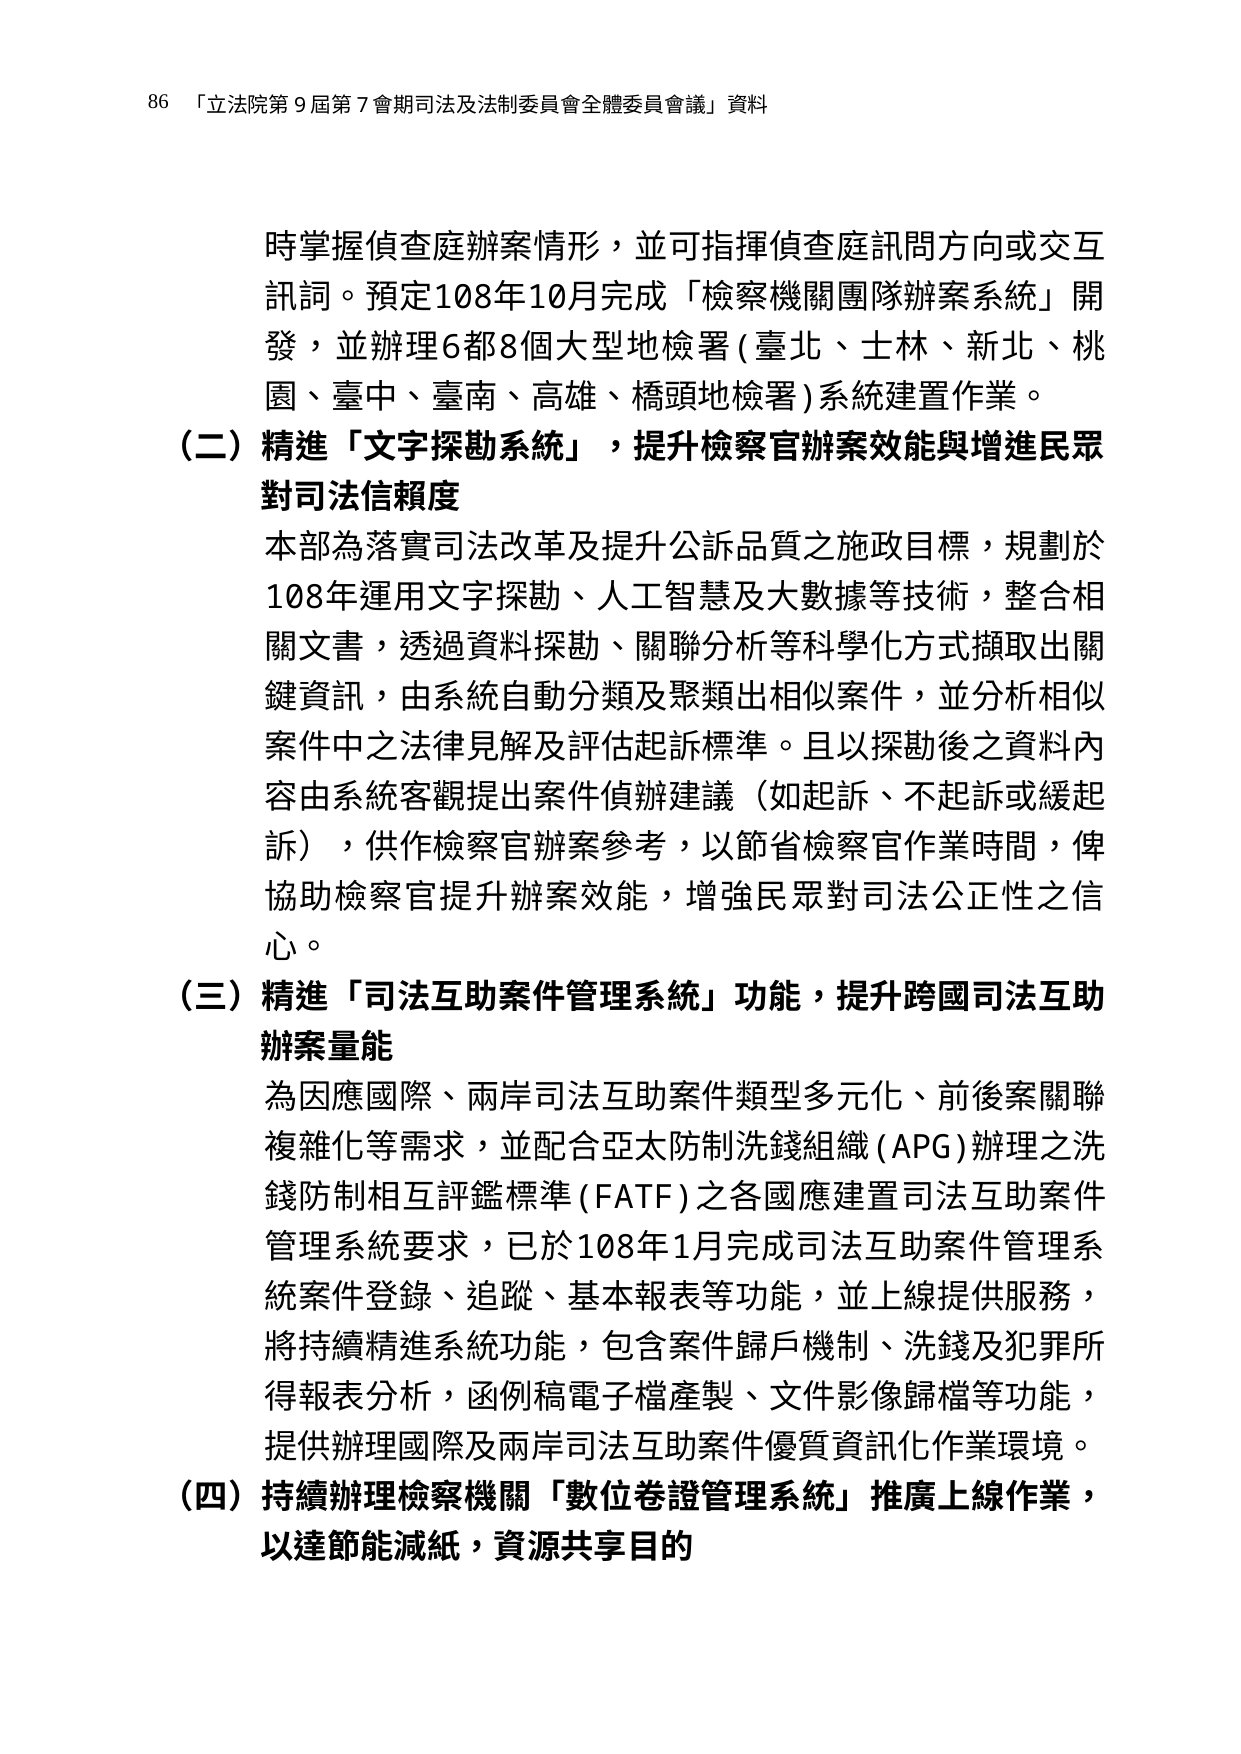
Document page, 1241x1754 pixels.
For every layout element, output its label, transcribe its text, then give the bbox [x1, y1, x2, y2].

text （二）精進「文字探勘系統」，提升檢察官辦案效能與增進民眾對司法信賴度 [160, 419, 1106, 519]
text （四）持續辦理檢察機關「數位卷證管理系統」推廣上線作業，以達節能減紙，資源共享目的 [160, 1469, 1106, 1569]
text 時掌握偵查庭辦案情形，並可指揮偵查庭訊問方向或交互訊詞。預定108年10月完成「檢察機關團隊辦案系統」開發，並辦理6都8個大型地檢署(臺北、士林、新北、桃園、臺中、臺南、高雄、橋頭地檢署)系統建置作業。 [264, 219, 1106, 419]
text 本部為落實司法改革及提升公訴品質之施政目標，規劃於108年運用文字探勘、人工智慧及大數據等技術，整合相關文書，透過資料探勘、關聯分析等科學化方式擷取出關鍵資訊，由系統自動分類及聚類出相似案件，並分析相似案件中之法律見解及評估起訴標準。且以探勘後之資料內容由系統客觀提出案件偵辦建議（如起訴、不起訴或緩起訴），供作檢察官辦案參考，以節省檢察官作業時間，俾協助檢察官提升辦案效能，增強民眾對司法公正性之信心。 [264, 519, 1106, 969]
text （三）精進「司法互助案件管理系統」功能，提升跨國司法互助辦案量能 [160, 969, 1106, 1069]
text 為因應國際、兩岸司法互助案件類型多元化、前後案關聯複雜化等需求，並配合亞太防制洗錢組織(APG)辦理之洗錢防制相互評鑑標準(FATF)之各國應建置司法互助案件管理系統要求，已於108年1月完成司法互助案件管理系統案件登錄、追蹤、基本報表等功能，並上線提供服務，將持續精進系統功能，包含案件歸戶機制、洗錢及犯罪所得報表分析，函例稿電子檔產製、文件影像歸檔等功能，提供辦理國際及兩岸司法互助案件優質資訊化作業環境。 [264, 1069, 1106, 1469]
